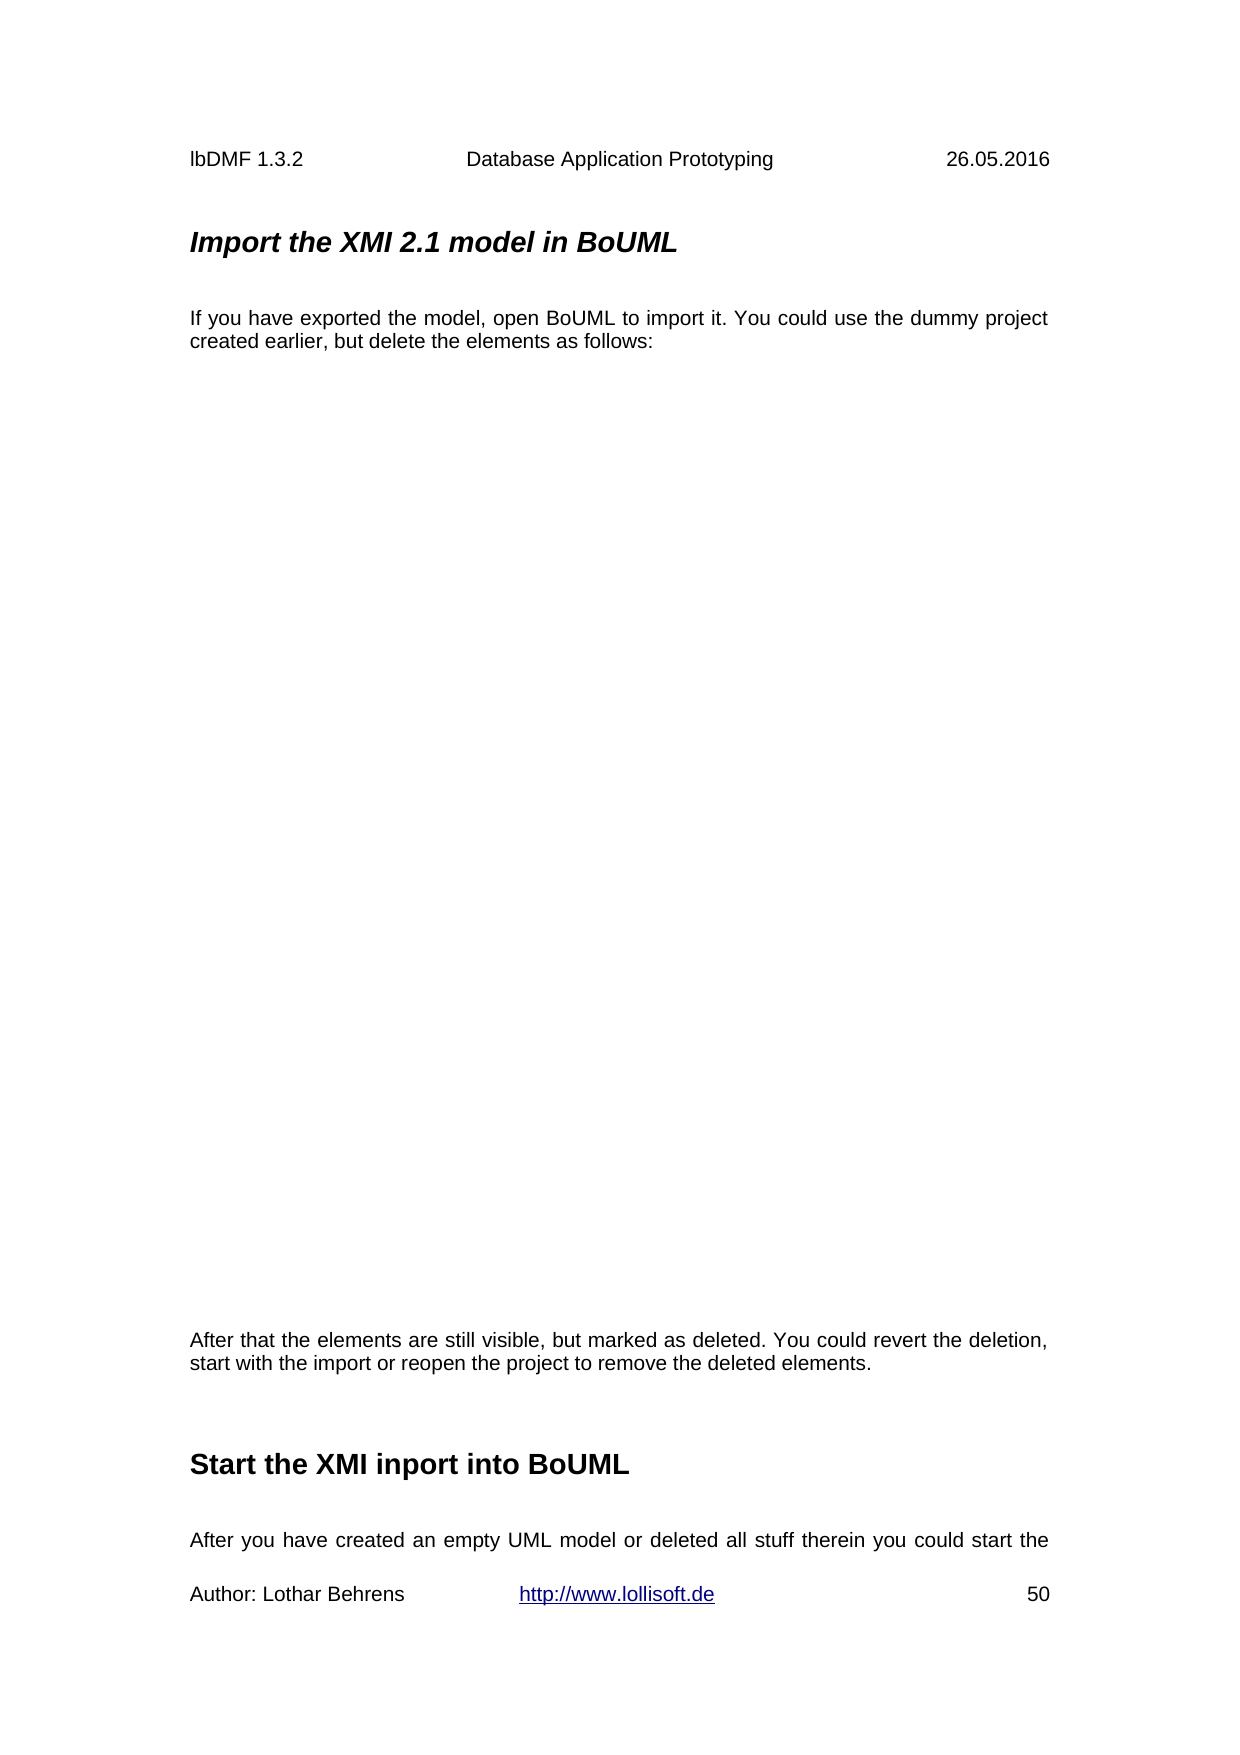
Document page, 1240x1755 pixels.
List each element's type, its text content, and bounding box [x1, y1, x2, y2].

text If you have exported the model, open BoUML to import it. You could use the dummy project created earlier, but delete the elements as follows: [189, 306, 1050, 353]
subtitle Import the XMI 2.1 model in BoUML [189, 226, 1050, 258]
text After you have created an empty UML model or deleted all stuff therein you could start the [189, 1529, 1050, 1552]
subtitle Start the XMI inport into BoUML [189, 1448, 1050, 1481]
text After that the elements are still visible, but marked as deleted. You could revert the deletion, start with the import or reopen the project to remove the deleted elements. [189, 1328, 1050, 1375]
